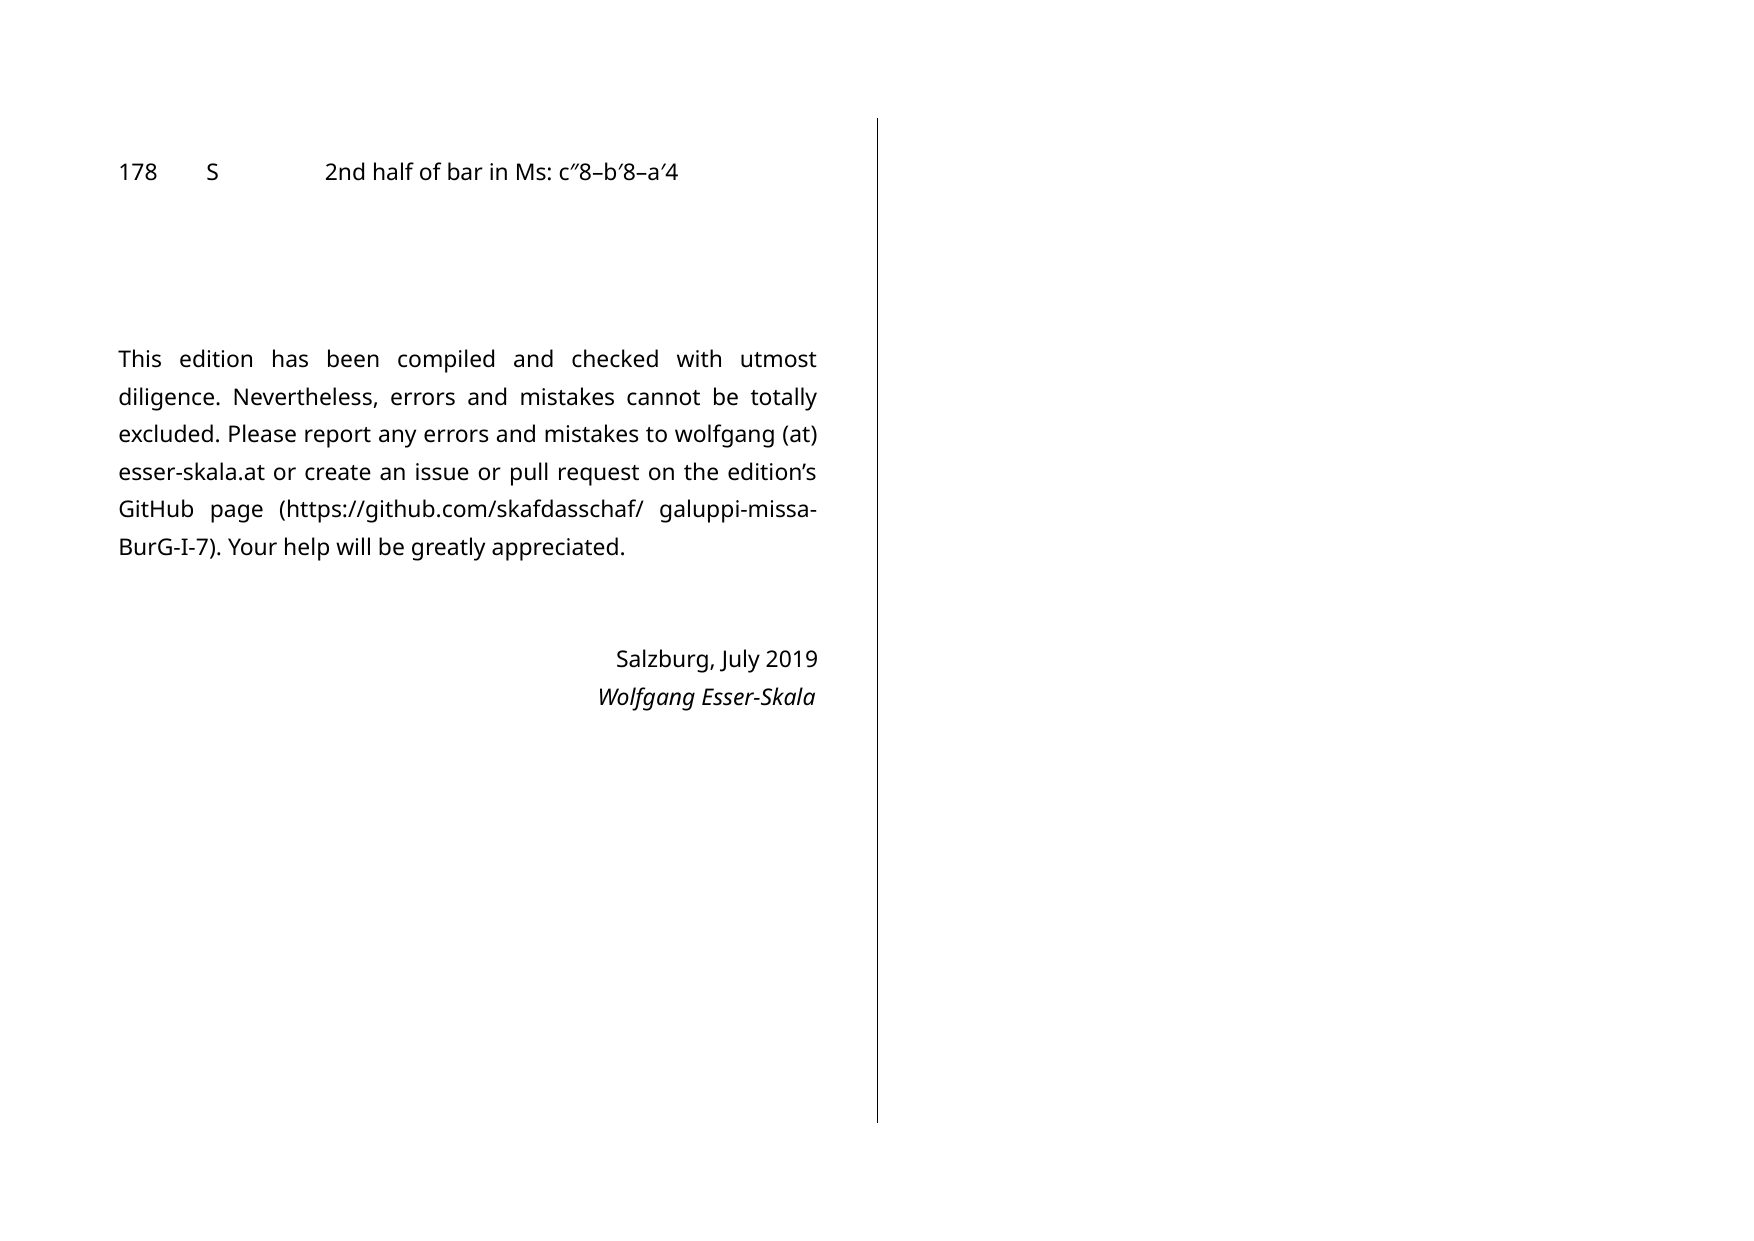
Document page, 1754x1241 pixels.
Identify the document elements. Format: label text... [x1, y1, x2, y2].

text This edition has been compiled and checked with utmost diligence. Nevertheless, errors and mistakes cannot be totally excluded. Please report any errors and mistakes to wolfgang (at) esser-skala.at or create an issue or pull request on the edition’s GitHub page (https://github.com/skafdasschaf/ galuppi-missa-BurG-I-7). Your help will be greatly appreciated. [118, 343, 818, 562]
text 178 S 2nd half of bar in Ms: c″8–b′8–a′4 [118, 118, 818, 337]
text Salzburg, July 2019 Wolfgang Esser-Skala [118, 643, 818, 712]
